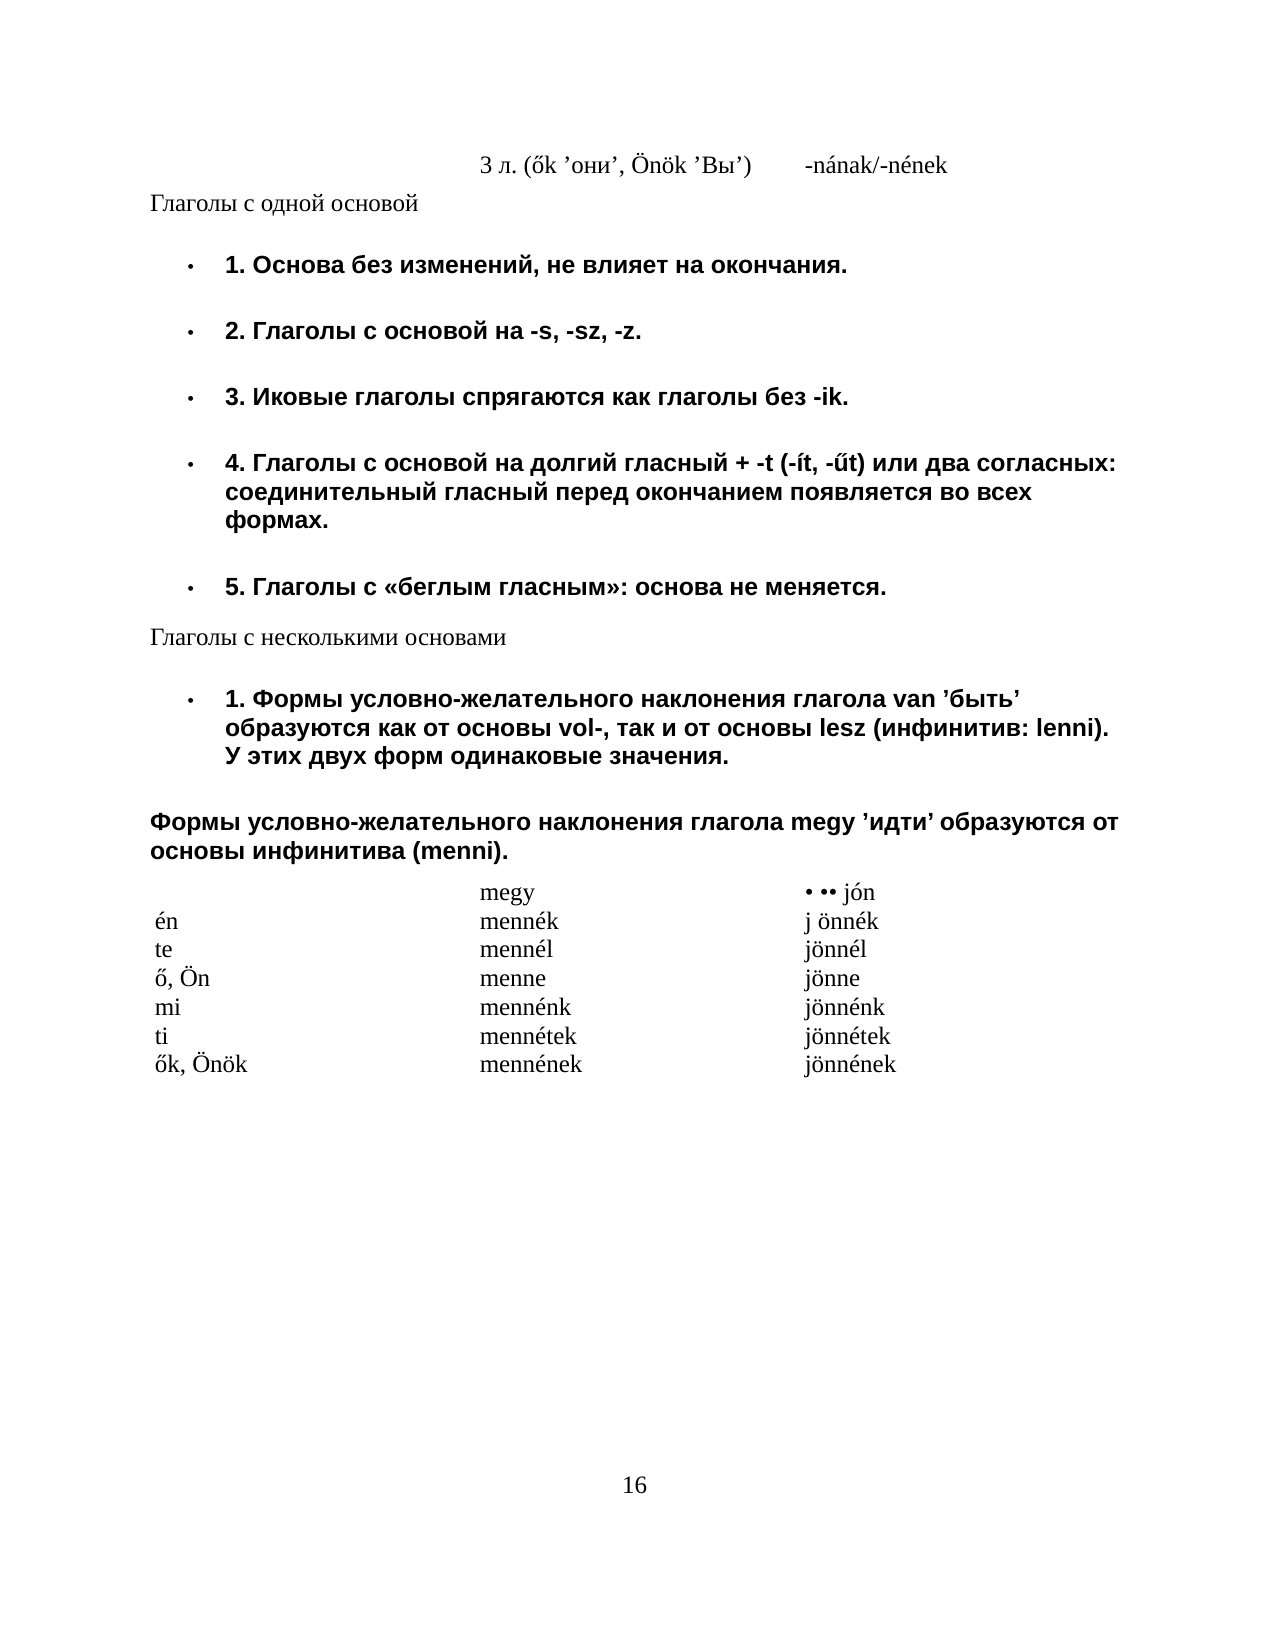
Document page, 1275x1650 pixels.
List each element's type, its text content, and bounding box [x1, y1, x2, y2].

subtitle 1. Основа без изменений, не влияет на окончания. [187, 250, 1125, 279]
table_cell te [150, 935, 475, 963]
table_header [150, 877, 475, 906]
table_cell mennénk [475, 992, 800, 1021]
table_cell jönnétek [800, 1021, 1125, 1049]
table_cell 3 л. (ők ’они’, Önök ’Вы’) [475, 150, 800, 179]
table_cell mennék [475, 906, 800, 934]
table_cell j önnék [800, 906, 1125, 934]
table_cell jönnél [800, 935, 1125, 963]
table_cell -nának/-nének [800, 150, 1125, 179]
table_header • •• jón [800, 877, 1125, 906]
table_cell mennének [475, 1050, 800, 1078]
subtitle Формы условно-желательного наклонения глагола megy ’идти’ образуются от основы инфинитива (menni). [150, 807, 1125, 864]
table_cell [150, 150, 475, 179]
table_cell menne [475, 963, 800, 992]
table_header megy [475, 877, 800, 906]
table_cell mennétek [475, 1021, 800, 1049]
subtitle 2. Глаголы с основой на -s, -sz, -z. [187, 316, 1125, 345]
table_cell ők, Önök [150, 1050, 475, 1078]
text Глаголы с несколькими основами [150, 622, 1125, 650]
table_cell ti [150, 1021, 475, 1049]
subtitle 1. Формы условно-желательного наклонения глагола van ’быть’ образуются как от основы vol-, так и от основы lesz (инфинитив: lenni). У этих двух форм одинаковые значения. [187, 684, 1125, 770]
table_cell jönnénk [800, 992, 1125, 1021]
table_cell jönnének [800, 1050, 1125, 1078]
text Глаголы с одной основой [150, 188, 1125, 216]
subtitle 5. Глаголы с «беглым гласным»: основа не меняется. [187, 572, 1125, 600]
table_cell jönne [800, 963, 1125, 992]
table_cell mennél [475, 935, 800, 963]
subtitle 4. Глаголы с основой на долгий гласный + -t (-ít, -űt) или два согласных: соединительный гласный перед окончанием появляется во всех формах. [187, 448, 1125, 534]
table_cell ő, Ön [150, 963, 475, 992]
table_cell mi [150, 992, 475, 1021]
table_cell én [150, 906, 475, 934]
subtitle 3. Иковые глаголы спрягаются как глаголы без -ik. [187, 382, 1125, 411]
